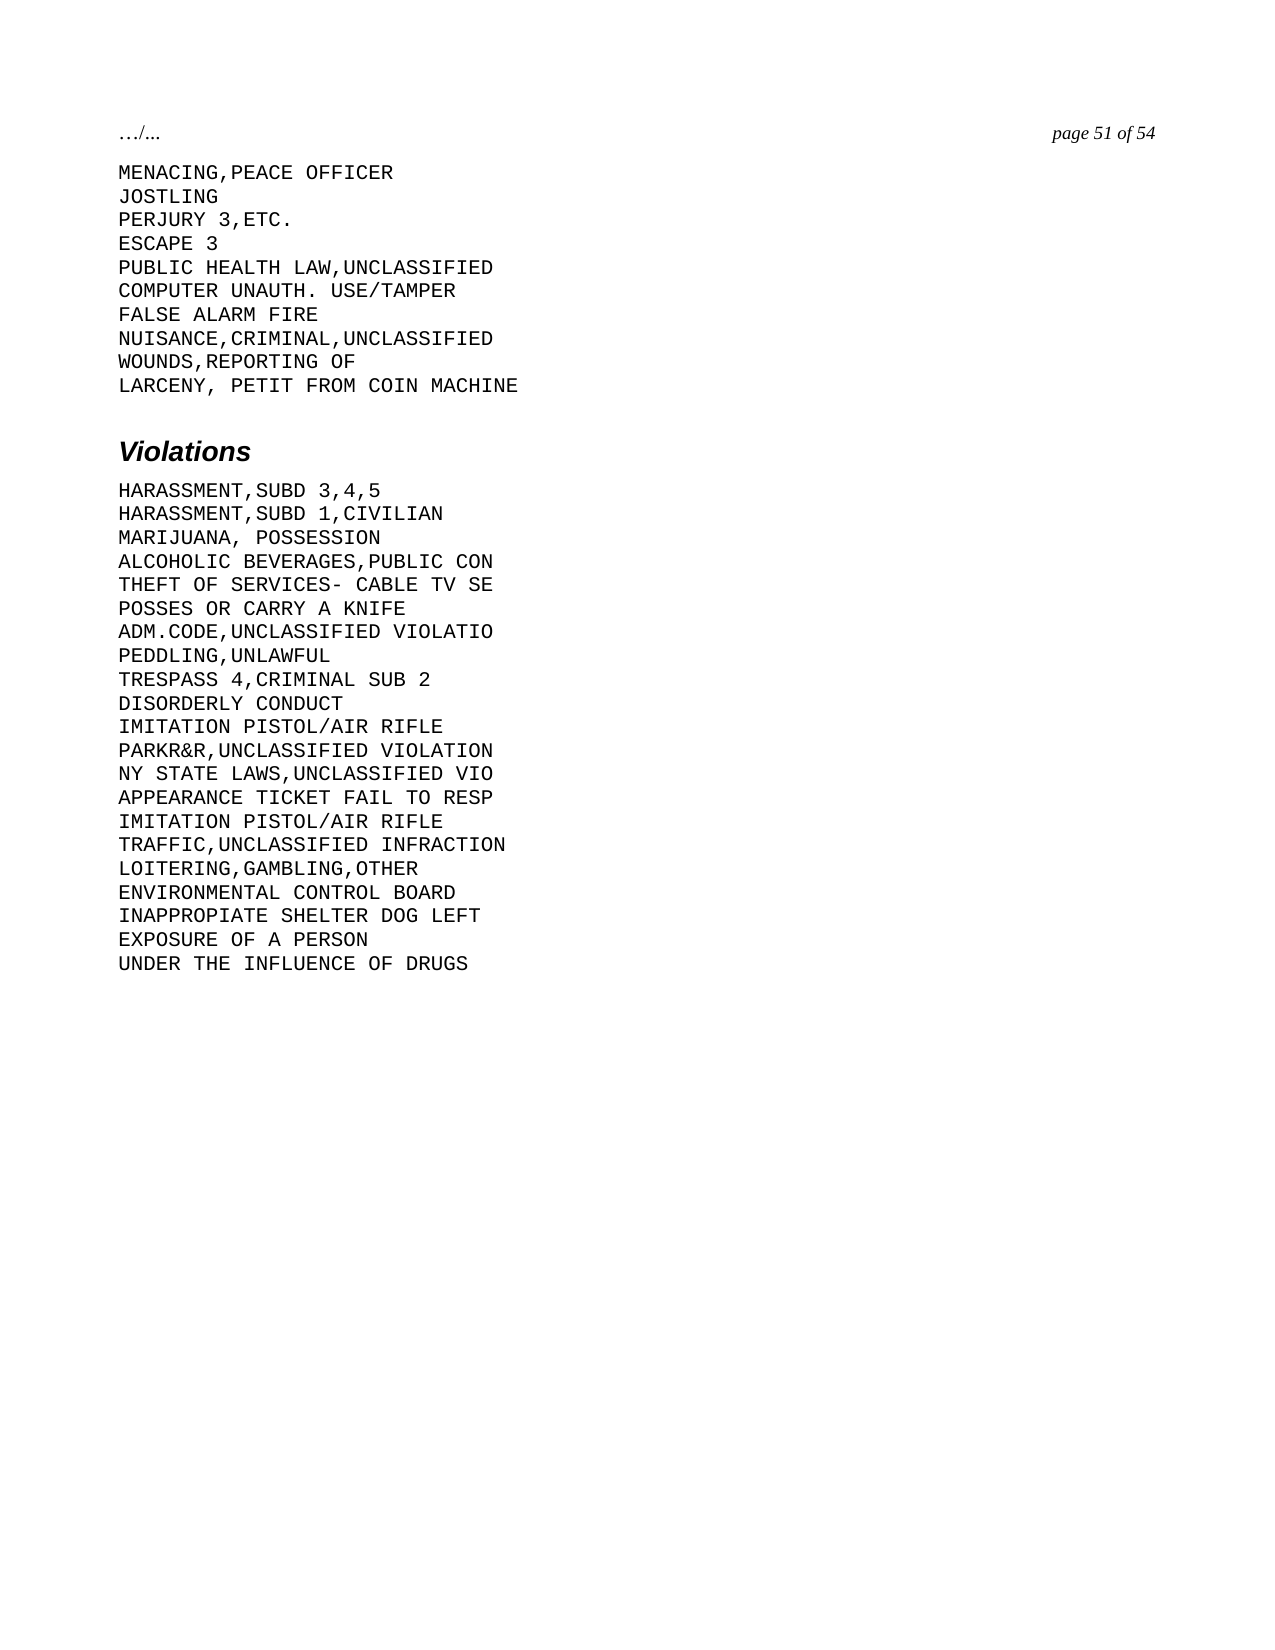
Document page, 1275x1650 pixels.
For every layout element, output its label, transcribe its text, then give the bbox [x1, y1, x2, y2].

text PERJURY 3,ETC. [118, 209, 1157, 233]
text HARASSMENT,SUBD 1,CIVILIAN [118, 503, 1157, 527]
text HARASSMENT,SUBD 3,4,5 [118, 480, 1157, 503]
text APPEARANCE TICKET FAIL TO RESP [118, 787, 1157, 811]
text DISORDERLY CONDUCT [118, 692, 1157, 716]
text TRESPASS 4,CRIMINAL SUB 2 [118, 669, 1157, 692]
text EXPOSURE OF A PERSON [118, 929, 1157, 953]
text ALCOHOLIC BEVERAGES,PUBLIC CON [118, 551, 1157, 574]
text UNDER THE INFLUENCE OF DRUGS [118, 953, 1157, 976]
text ENVIRONMENTAL CONTROL BOARD [118, 882, 1157, 905]
text PUBLIC HEALTH LAW,UNCLASSIFIED [118, 257, 1157, 280]
text NY STATE LAWS,UNCLASSIFIED VIO [118, 763, 1157, 787]
text WOUNDS,REPORTING OF [118, 351, 1157, 375]
text POSSES OR CARRY A KNIFE [118, 598, 1157, 622]
text PEDDLING,UNLAWFUL [118, 645, 1157, 669]
text ESCAPE 3 [118, 233, 1157, 257]
text COMPUTER UNAUTH. USE/TAMPER [118, 280, 1157, 304]
text MARIJUANA, POSSESSION [118, 527, 1157, 551]
text NUISANCE,CRIMINAL,UNCLASSIFIED [118, 328, 1157, 351]
text TRAFFIC,UNCLASSIFIED INFRACTION [118, 834, 1157, 858]
subtitle Violations [118, 435, 1157, 467]
text FALSE ALARM FIRE [118, 304, 1157, 328]
text LOITERING,GAMBLING,OTHER [118, 858, 1157, 882]
text IMITATION PISTOL/AIR RIFLE [118, 716, 1157, 740]
text IMITATION PISTOL/AIR RIFLE [118, 811, 1157, 834]
text THEFT OF SERVICES- CABLE TV SE [118, 574, 1157, 598]
text MENACING,PEACE OFFICER [118, 162, 1157, 186]
text LARCENY, PETIT FROM COIN MACHINE [118, 375, 1157, 399]
text PARKR&R,UNCLASSIFIED VIOLATION [118, 740, 1157, 763]
text INAPPROPIATE SHELTER DOG LEFT [118, 905, 1157, 929]
text JOSTLING [118, 186, 1157, 209]
text ADM.CODE,UNCLASSIFIED VIOLATIO [118, 622, 1157, 645]
